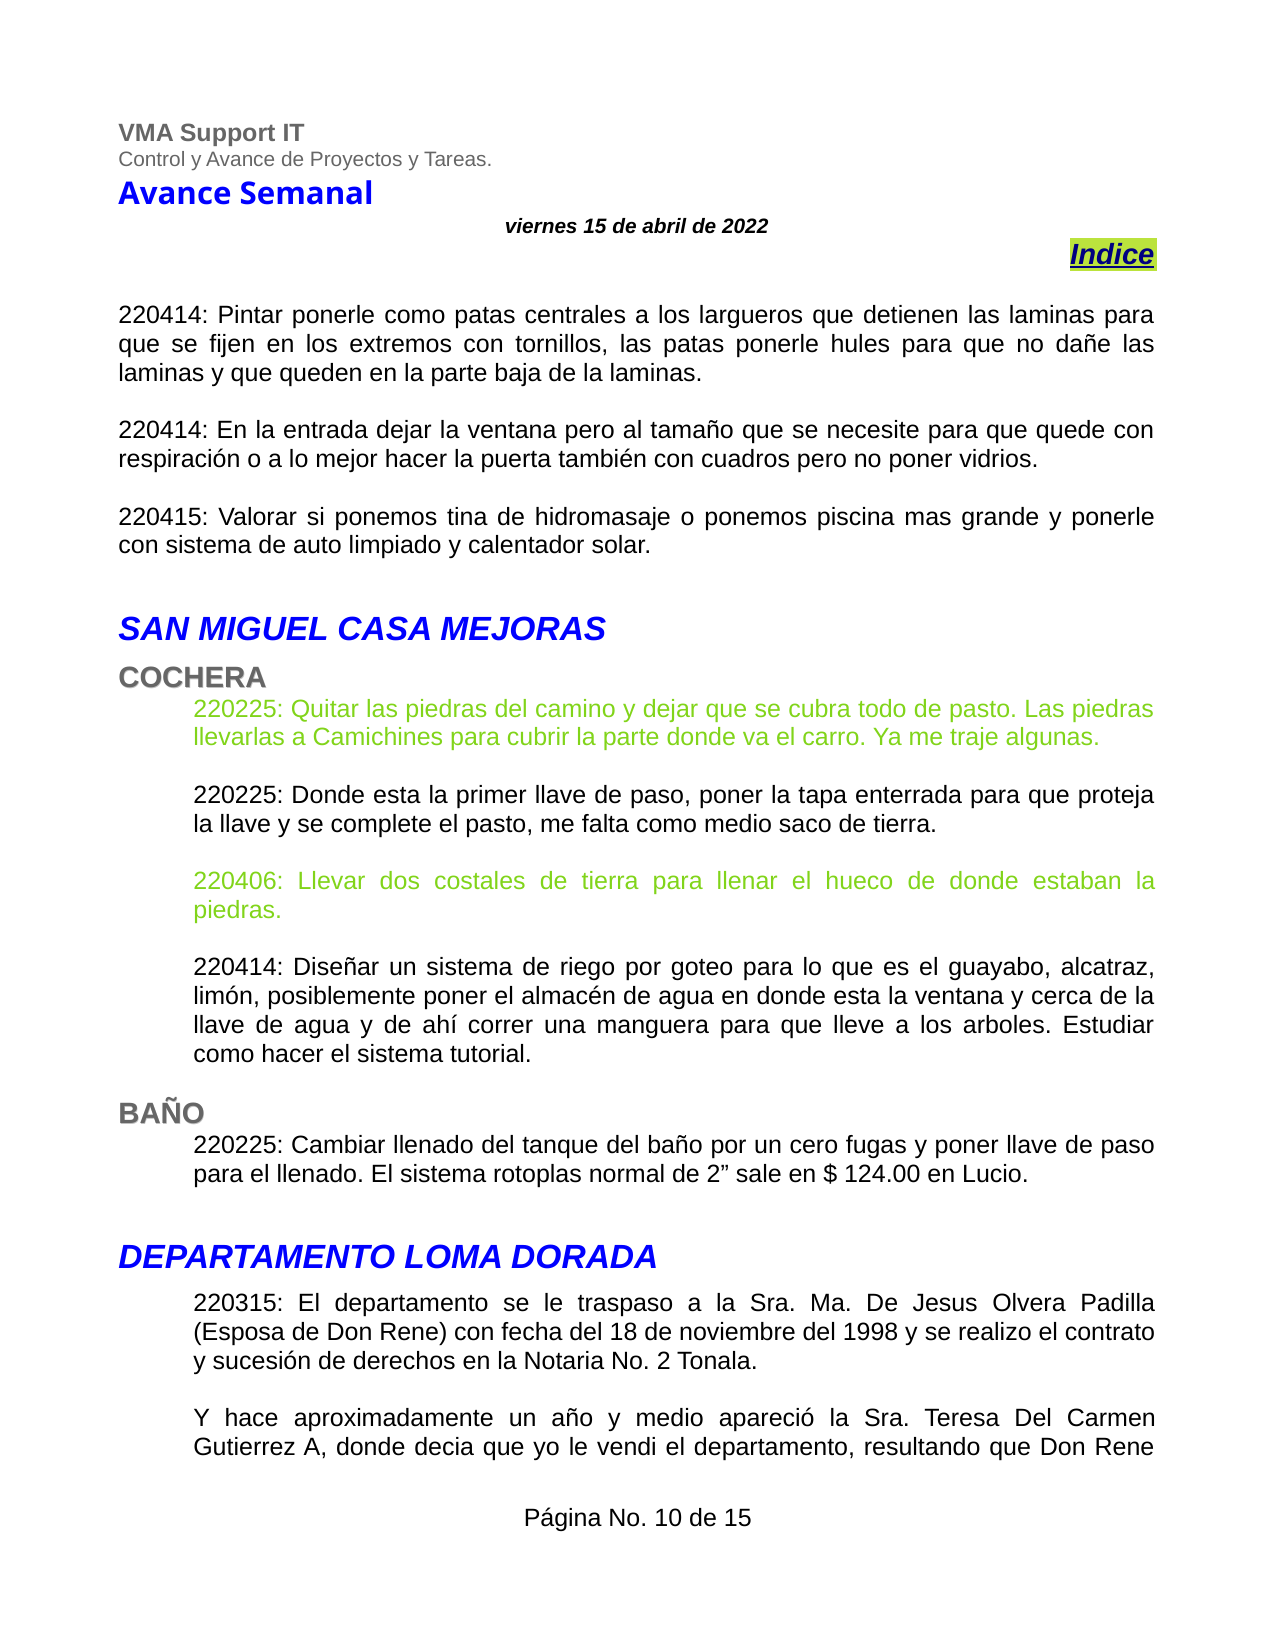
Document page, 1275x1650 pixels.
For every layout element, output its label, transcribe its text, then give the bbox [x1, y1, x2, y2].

text 220225: Cambiar llenado del tanque del baño por un cero fugas y poner llave de paso para el llenado. El sistema rotoplas normal de 2” sale en $ 124.00 en Lucio. [193, 1130, 1157, 1187]
text 220225: Quitar las piedras del camino y dejar que se cubra todo de pasto. Las piedras llevarlas a Camichines para cubrir la parte donde va el carro. Ya me traje algunas. [193, 694, 1157, 751]
text Y hace aproximadamente un año y medio apareció la Sra. Teresa Del Carmen Gutierrez A, donde decia que yo le vendi el departamento, resultando que Don Rene [193, 1403, 1157, 1461]
text 220414: Diseñar un sistema de riego por goteo para lo que es el guayabo, alcatraz, limón, posiblemente poner el almacén de agua en donde esta la ventana y cerca de la llave de agua y de ahí correr una manguera para que lleve a los arboles. Estudiar como hacer el sistema tutorial. [193, 952, 1157, 1067]
text 220415: Valorar si ponemos tina de hidromasaje o ponemos piscina mas grande y ponerle con sistema de auto limpiado y calentador solar. [118, 502, 1157, 559]
text 220414: En la entrada dejar la ventana pero al tamaño que se necesite para que quede con respiración o a lo mejor hacer la puerta también con cuadros pero no poner vidrios. [118, 415, 1157, 473]
subtitle COCHERA [118, 660, 1157, 694]
subtitle SAN MIGUEL CASA MEJORAS [118, 609, 1157, 647]
text 220406: Llevar dos costales de tierra para llenar el hueco de donde estaban la piedras. [193, 866, 1157, 924]
text 220315: El departamento se le traspaso a la Sra. Ma. De Jesus Olvera Padilla (Esposa de Don Rene) con fecha del 18 de noviembre del 1998 y se realizo el contrato y sucesión de derechos en la Notaria No. 2 Tonala. [193, 1288, 1157, 1374]
subtitle BAÑO [118, 1096, 1157, 1130]
text 220225: Donde esta la primer llave de paso, poner la tapa enterrada para que proteja la llave y se complete el pasto, me falta como medio saco de tierra. [193, 780, 1157, 837]
subtitle DEPARTAMENTO LOMA DORADA [118, 1237, 1157, 1276]
text 220414: Pintar ponerle como patas centrales a los largueros que detienen las laminas para que se fijen en los extremos con tornillos, las patas ponerle hules para que no dañe las laminas y que queden en la parte baja de la laminas. [118, 300, 1157, 387]
